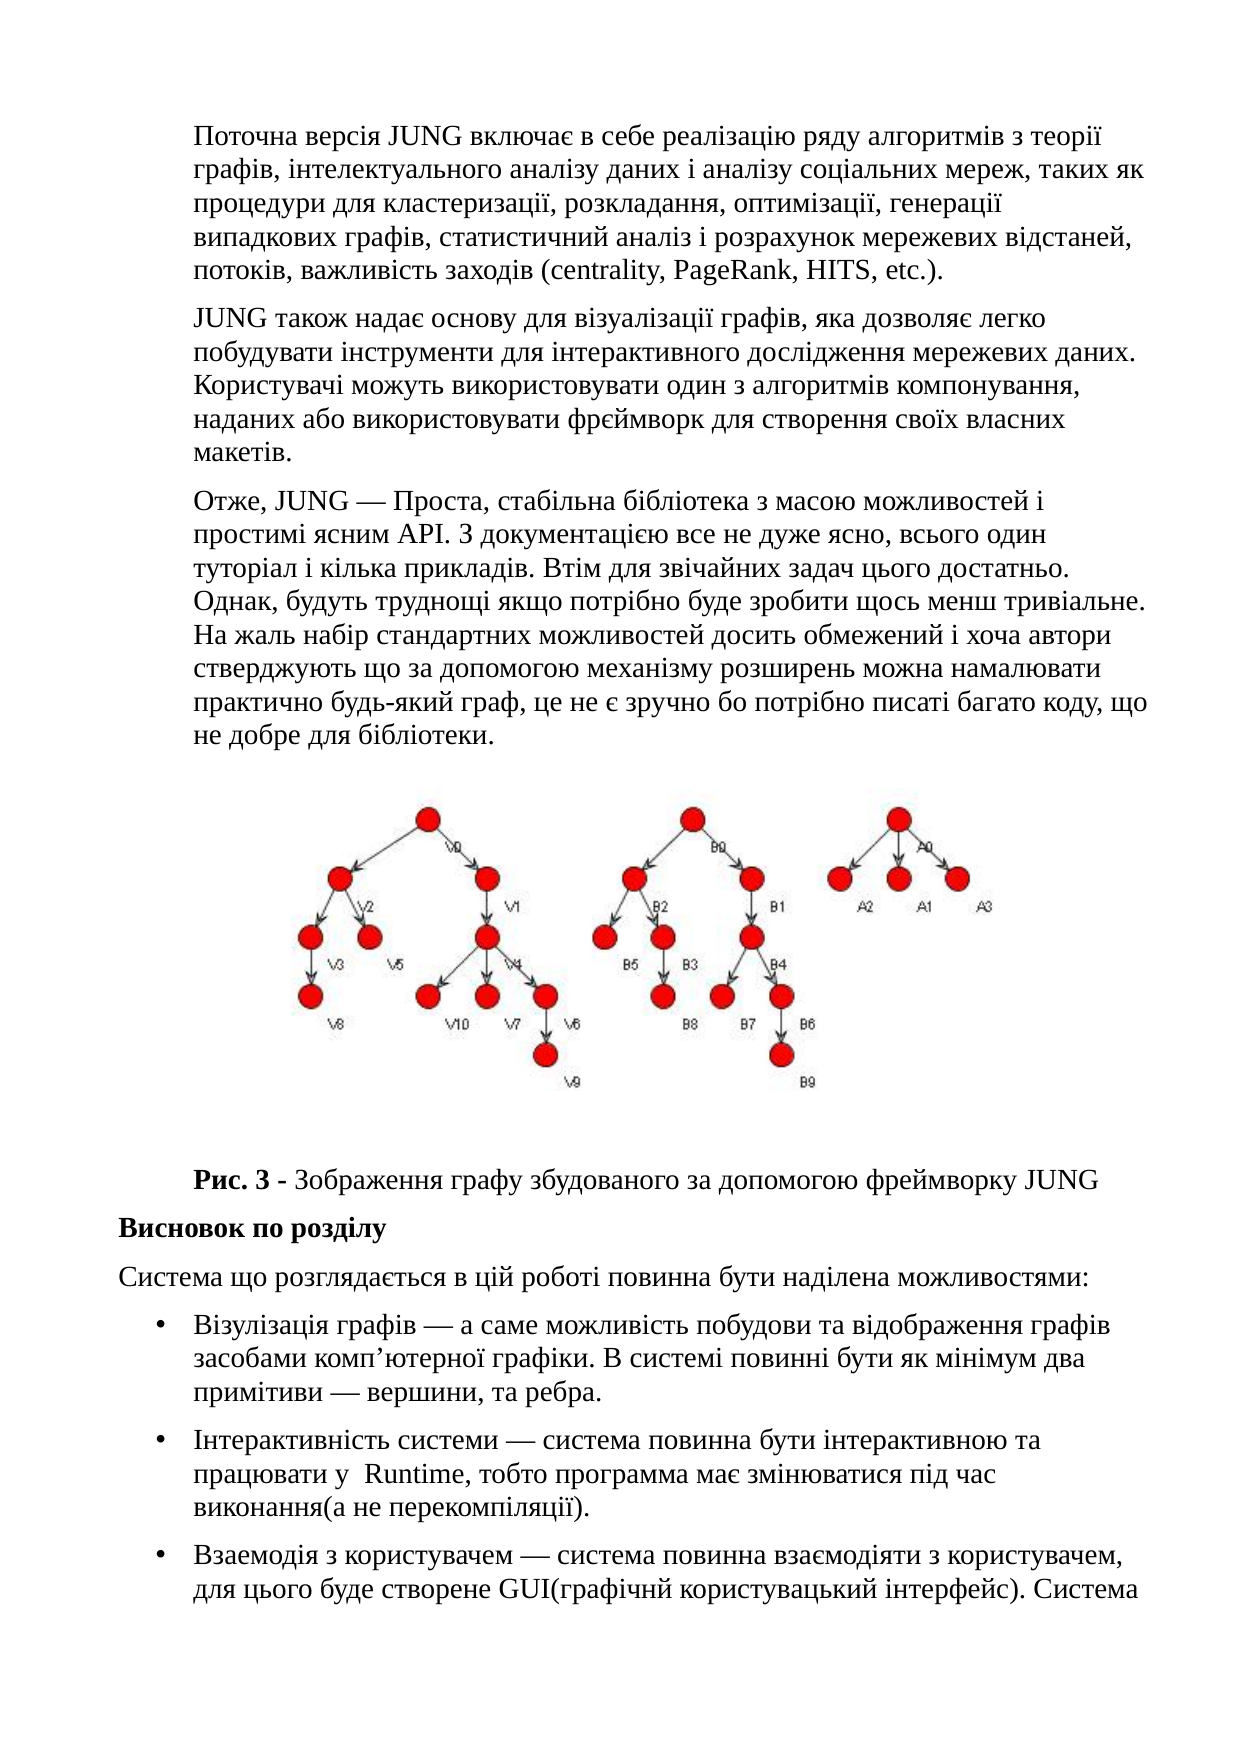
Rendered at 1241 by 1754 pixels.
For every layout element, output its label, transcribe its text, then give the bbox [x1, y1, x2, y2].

list Отже, JUNG — Проста, стабільна бібліотека з масою можливостей і простимі ясним API. З документацією все не дуже ясно, всього один туторіал і кілька прикладів. Втім для звічайних задач цього достатньо. Однак, будуть труднощі якщо потрібно буде зробити щось менш тривіальне. На жаль набір стандартних можливостей досить обмежений і хоча автори стверджують що за допомогою механізму розширень можна намалювати практично будь-який граф, це не є зручно бо потрібно писаті багато коду, що не добре для бібліотеки. [156, 483, 1152, 751]
list Поточна версія JUNG включає в себе реалізацію ряду алгоритмів з теорії графів, інтелектуального аналізу даних і аналізу соціальних мереж, таких як процедури для кластеризації, розкладання, оптимізації, генерації випадкових графів, статистичний аналіз і розрахунок мережевих відстаней, потоків, важливість заходів (centrality, PageRank, HITS, etc.). [156, 118, 1152, 286]
list Інтерактивність системи — система повинна бути інтерактивною та працювати у Runtime, тобто программа має змінюватися під час виконання(а не перекомпіляції). [156, 1422, 1152, 1523]
list Рис. 3 - Зображення графу збудованого за допомогою фреймворку JUNG [156, 1163, 1152, 1196]
list Взаемодія з користувачем — система повинна взаємодіяти з користувачем, для цього буде створене GUI(графічнй користувацький інтерфейс). Система [156, 1537, 1152, 1605]
text Система що розглядається в цій роботі повинна бути наділена можливостями: [118, 1259, 1152, 1292]
list JUNG також надає основу для візуалізації графів, яка дозволяє легко побудувати інструменти для інтерактивного дослідження мережевих даних. Користувачі можуть використовувати один з алгоритмів компонування, наданих або використовувати фрєймворк для створення своїх власних макетів. [156, 300, 1152, 468]
picture [267, 765, 1003, 1163]
list Візулізація графів — а саме можливість побудови та відображення графів засобами комп’ютерної графіки. В системі повинні бути як мінімум два примітиви — вершини, та ребра. [156, 1307, 1152, 1408]
text Висновок по розділу [118, 1211, 1152, 1244]
